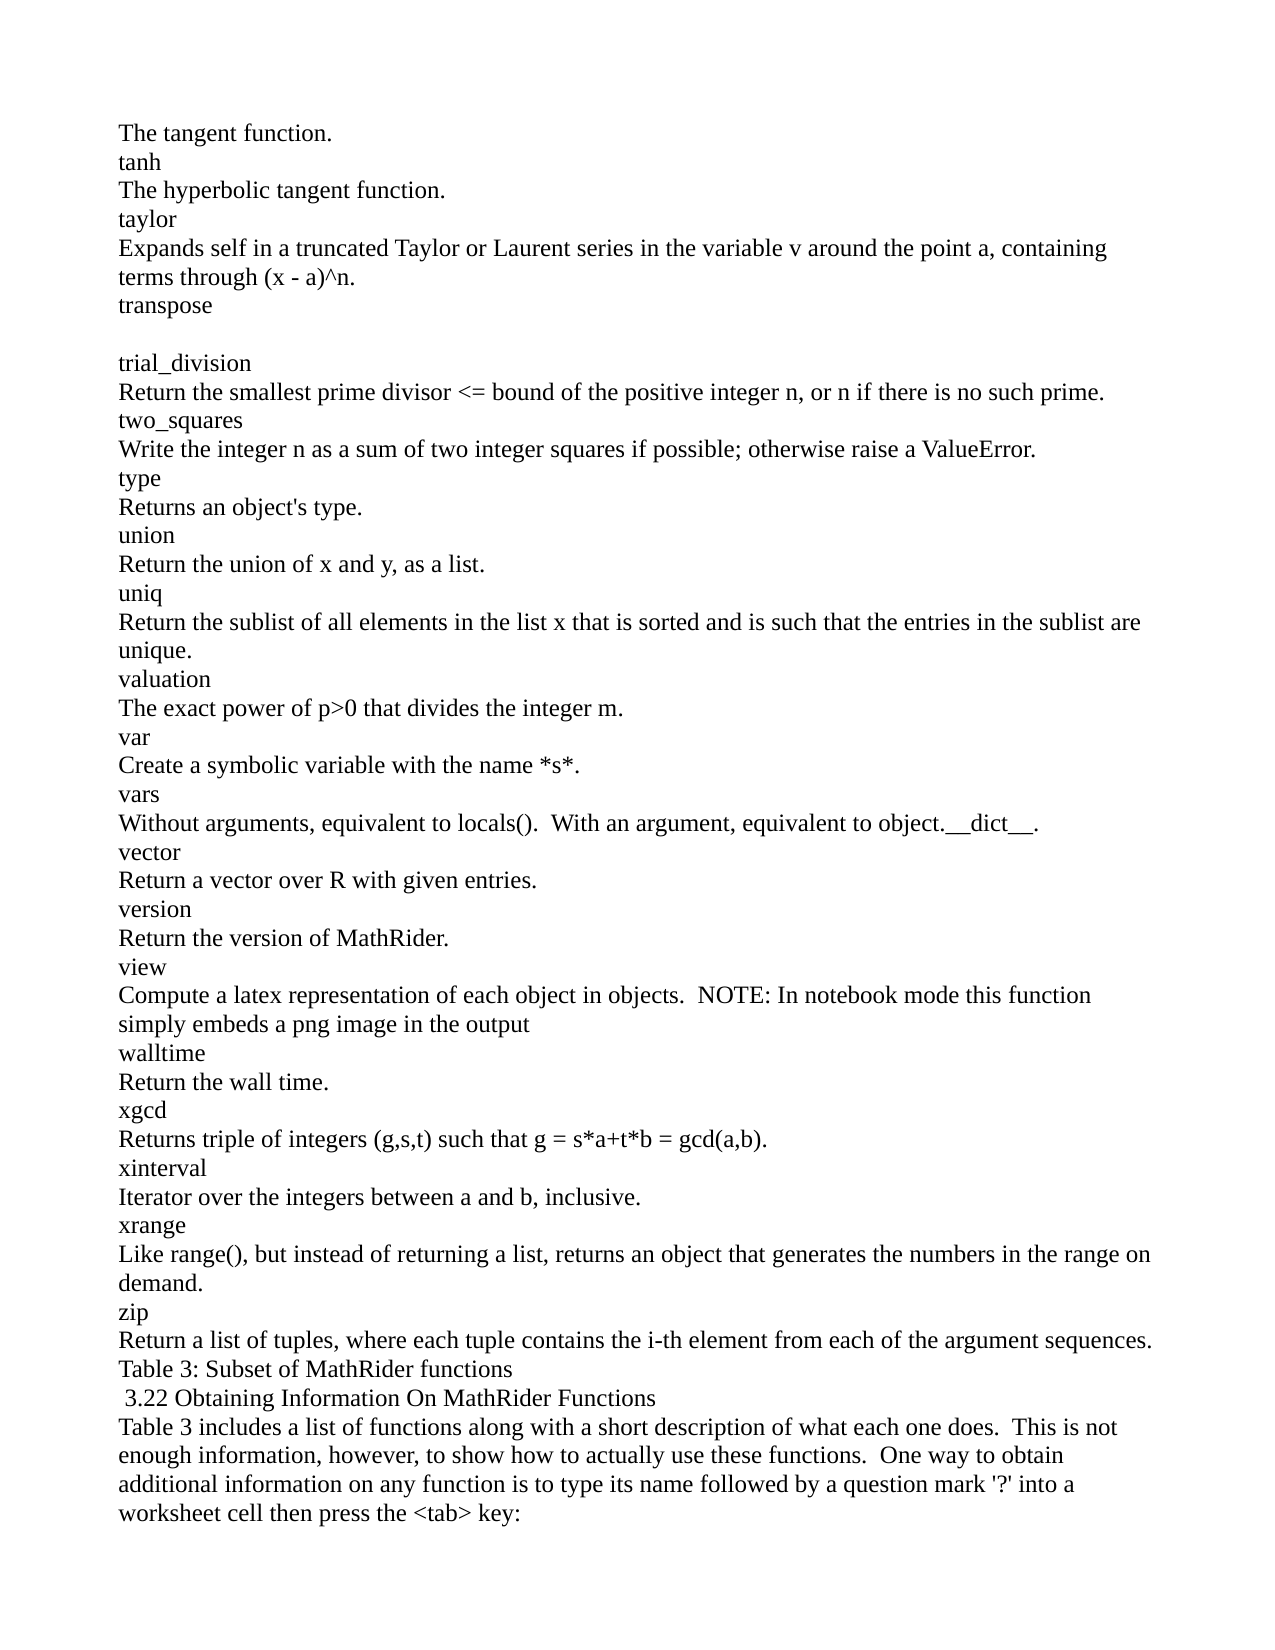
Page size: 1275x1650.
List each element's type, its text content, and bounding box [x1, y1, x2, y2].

text Compute a latex representation of each object in objects. NOTE: In notebook mode this function simply embeds a png image in the output [118, 981, 1157, 1038]
text Create a symbolic variable with the name *s*. [118, 751, 1157, 779]
text Without arguments, equivalent to locals(). With an argument, equivalent to object.__dict__. [118, 808, 1157, 837]
text Return the version of MathRider. [118, 923, 1157, 952]
text Return a list of tuples, where each tuple contains the i-th element from each of the argument sequences. [118, 1326, 1157, 1354]
text view [118, 952, 1157, 981]
text Table 3 includes a list of functions along with a short description of what each one does. This is not enough information, however, to show how to actually use these functions. One way to obtain additional information on any function is to type its name followed by a question mark '?' into a worksheet cell then press the <tab> key: [118, 1412, 1157, 1527]
text trial_division [118, 348, 1157, 377]
text Returns triple of integers (g,s,t) such that g = s*a+t*b = gcd(a,b). [118, 1124, 1157, 1153]
text The exact power of p>0 that divides the integer m. [118, 693, 1157, 722]
text zip [118, 1297, 1157, 1326]
text 3.22 Obtaining Information On MathRider Functions [118, 1383, 1157, 1412]
text walltime [118, 1038, 1157, 1067]
text Like range(), but instead of returning a list, returns an object that generates the numbers in the range on demand. [118, 1239, 1157, 1297]
text Return the sublist of all elements in the list x that is sorted and is such that the entries in the sublist are unique. [118, 607, 1157, 664]
text union [118, 521, 1157, 549]
text The hyperbolic tangent function. [118, 176, 1157, 204]
text valuation [118, 664, 1157, 693]
text Return the union of x and y, as a list. [118, 549, 1157, 578]
text uniq [118, 578, 1157, 607]
text xinterval [118, 1153, 1157, 1182]
text var [118, 722, 1157, 751]
text Expands self in a truncated Taylor or Laurent series in the variable v around the point a, containing terms through (x - a)^n. [118, 233, 1157, 291]
text tanh [118, 147, 1157, 176]
text vector [118, 837, 1157, 866]
text Iterator over the integers between a and b, inclusive. [118, 1182, 1157, 1211]
text xgcd [118, 1096, 1157, 1124]
text vars [118, 779, 1157, 808]
text Return a vector over R with given entries. [118, 866, 1157, 894]
text The tangent function. [118, 118, 1157, 147]
text Returns an object's type. [118, 492, 1157, 521]
text transpose [118, 291, 1157, 319]
text type [118, 463, 1157, 492]
text two_squares [118, 406, 1157, 434]
text taylor [118, 204, 1157, 233]
text Return the smallest prime divisor <= bound of the positive integer n, or n if there is no such prime. [118, 377, 1157, 406]
text Table 3: Subset of MathRider functions [118, 1354, 1157, 1383]
text version [118, 894, 1157, 923]
text Write the integer n as a sum of two integer squares if possible; otherwise raise a ValueError. [118, 434, 1157, 463]
text Return the wall time. [118, 1067, 1157, 1096]
text xrange [118, 1211, 1157, 1239]
